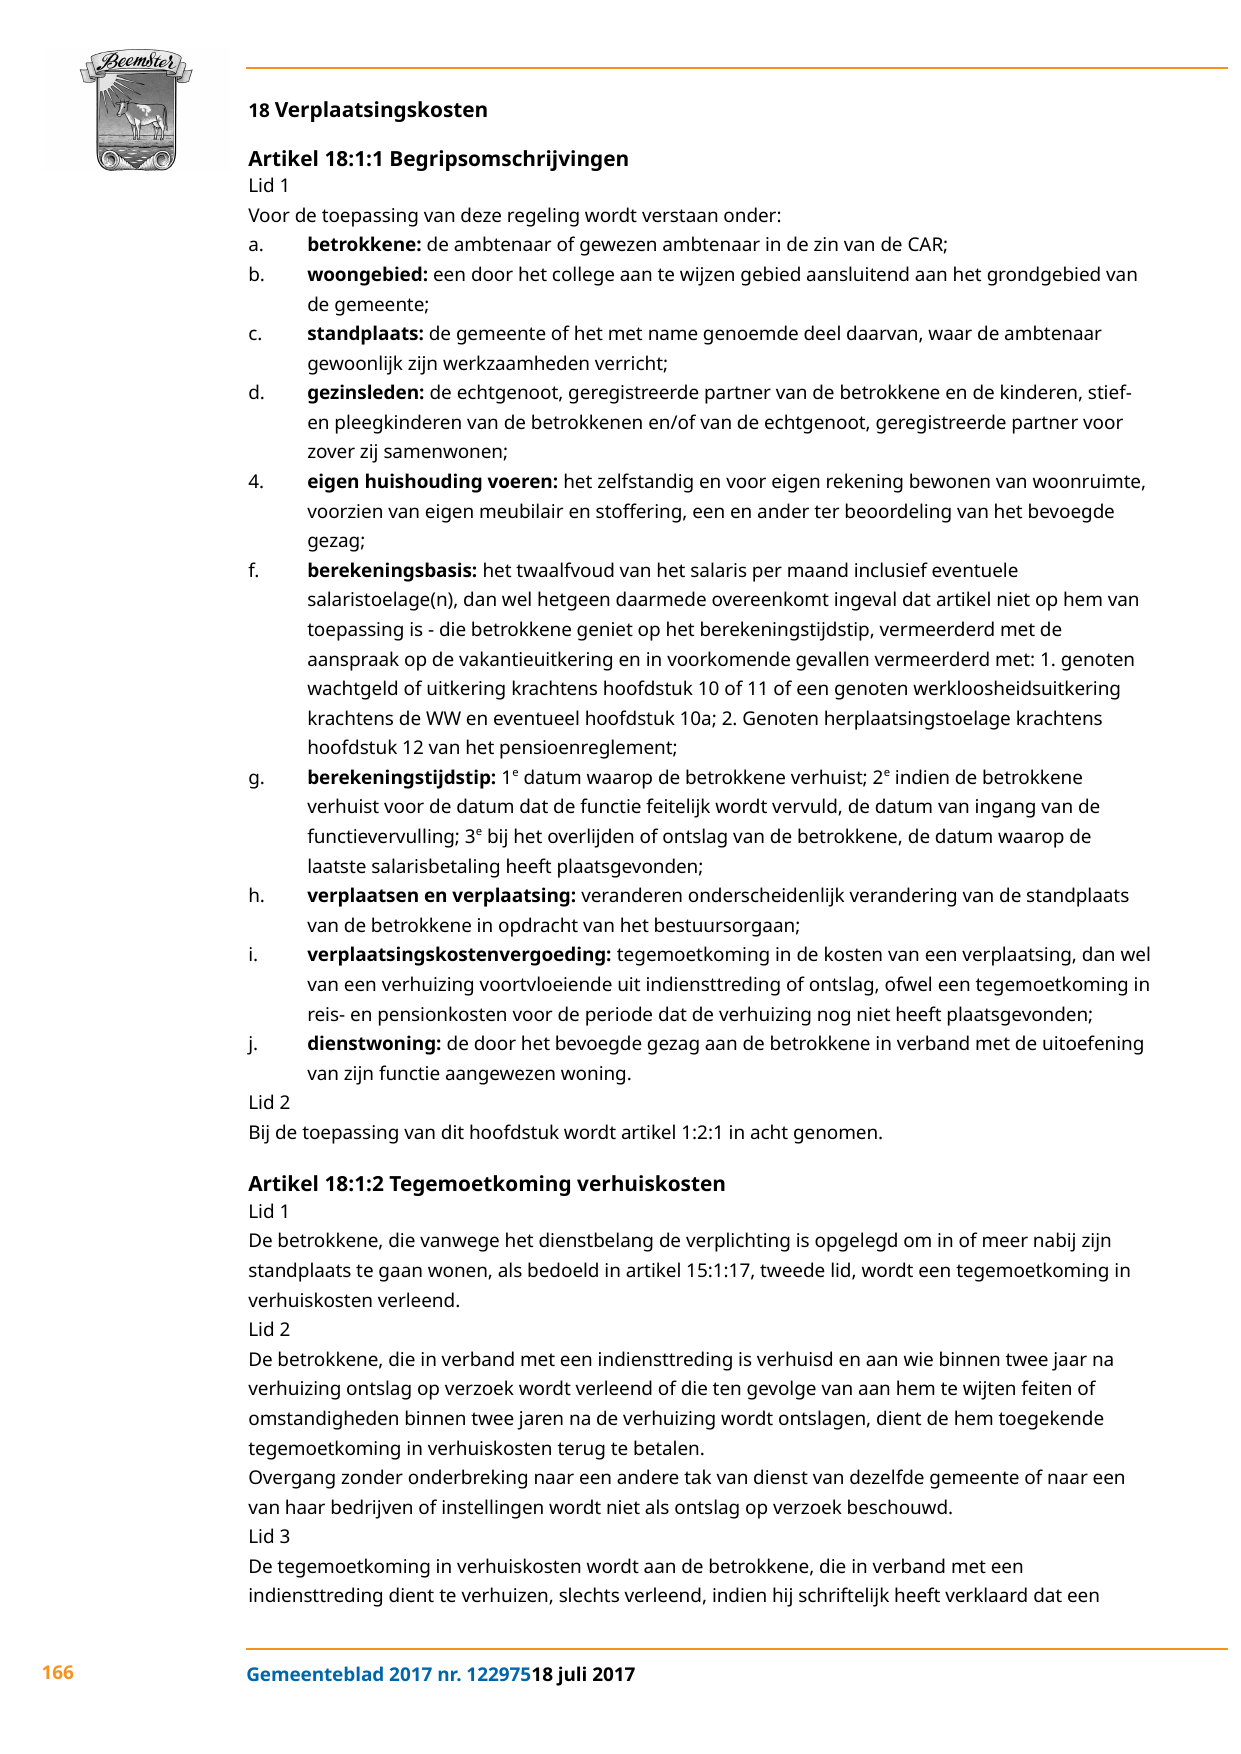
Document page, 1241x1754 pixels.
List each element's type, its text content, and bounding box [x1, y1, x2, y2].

text Voor de toepassing van deze regeling wordt verstaan onder: [248, 202, 1152, 228]
list verplaatsingskostenvergoeding: tegemoetkoming in de kosten van een verplaatsing, dan wel van een verhuizing voortvloeiende uit indiensttreding of ontslag, ofwel een tegemoetkoming in reis- en pensionkosten voor de periode dat de verhuizing nog niet heeft plaatsgevonden; [248, 942, 1152, 1027]
text Overgang zonder onderbreking naar een andere tak van dienst van dezelfde gemeente of naar een van haar bedrijven of instellingen wordt niet als ontslag op verzoek beschouwd. [248, 1464, 1152, 1519]
list gezinsleden: de echtgenoot, geregistreerde partner van de betrokkene en de kinderen, stief- en pleegkinderen van de betrokkenen en/of van de echtgenoot, geregistreerde partner voor zover zij samenwonen; [248, 379, 1152, 464]
list standplaats: de gemeente of het met name genoemde deel daarvan, waar de ambtenaar gewoonlijk zijn werkzaamheden verricht; [248, 320, 1152, 376]
list woongebied: een door het college aan te wijzen gebied aansluitend aan het grondgebied van de gemeente; [248, 261, 1152, 317]
list verplaatsen en verplaatsing: veranderen onderscheidenlijk verandering van de standplaats van de betrokkene in opdracht van het bestuursorgaan; [248, 882, 1152, 938]
list betrokkene: de ambtenaar of gewezen ambtenaar in de zin van de CAR; [248, 232, 1152, 257]
list dienstwoning: de door het bevoegde gezag aan de betrokkene in verband met de uitoefening van zijn functie aangewezen woning. [248, 1030, 1152, 1086]
list berekeningstijdstip: 1e datum waarop de betrokkene verhuist; 2e indien de betrokkene verhuist voor de datum dat de functie feitelijk wordt vervuld, de datum van ingang van de functievervulling; 3e bij het overlijden of ontslag van de betrokkene, de datum waarop de laatste salarisbetaling heeft plaatsgevonden; [248, 764, 1152, 879]
text Artikel 18:1:2 Tegemoetkoming verhuiskosten [248, 1169, 1152, 1198]
picture [41, 47, 231, 172]
text De betrokkene, die in verband met een indiensttreding is verhuisd en aan wie binnen twee jaar na verhuizing ontslag op verzoek wordt verleend of die ten gevolge van aan hem te wijten feiten of omstandigheden binnen twee jaren na de verhuizing wordt ontslagen, dient de hem toegekende tegemoetkoming in verhuiskosten terug te betalen. [248, 1346, 1152, 1460]
text Lid 3 [248, 1523, 1152, 1549]
text Bij de toepassing van dit hoofdstuk wordt artikel 1:2:1 in acht genomen. [248, 1119, 1152, 1145]
text Lid 2 [248, 1316, 1152, 1342]
text Lid 1 [248, 172, 1152, 198]
text Lid 1 [248, 1198, 1152, 1224]
list berekeningsbasis: het twaalfvoud van het salaris per maand inclusief eventuele salaristoelage(n), dan wel hetgeen daarmede overeenkomt ingeval dat artikel niet op hem van toepassing is - die betrokkene geniet op het berekeningstijdstip, vermeerderd met de aanspraak op de vakantieuitkering en in voorkomende gevallen vermeerderd met: 1. genoten wachtgeld of uitkering krachtens hoofdstuk 10 of 11 of een genoten werkloosheidsuitkering krachtens de WW en eventueel hoofdstuk 10a; 2. Genoten herplaatsingstoelage krachtens hoofdstuk 12 van het pensioenreglement; [248, 557, 1152, 760]
text Artikel 18:1:1 Begripsomschrijvingen [248, 144, 1152, 172]
text 18 Verplaatsingskosten [248, 95, 1152, 123]
list eigen huishouding voeren: het zelfstandig en voor eigen rekening bewonen van woonruimte, voorzien van eigen meubilair en stoffering, een en ander ter beoordeling van het bevoegde gezag; [248, 468, 1152, 553]
text De tegemoetkoming in verhuiskosten wordt aan de betrokkene, die in verband met een indiensttreding dient te verhuizen, slechts verleend, indien hij schriftelijk heeft verklaard dat een [248, 1553, 1152, 1608]
text De betrokkene, die vanwege het dienstbelang de verplichting is opgelegd om in of meer nabij zijn standplaats te gaan wonen, als bedoeld in artikel 15:1:17, tweede lid, wordt een tegemoetkoming in verhuiskosten verleend. [248, 1228, 1152, 1312]
text Lid 2 [248, 1089, 1152, 1115]
